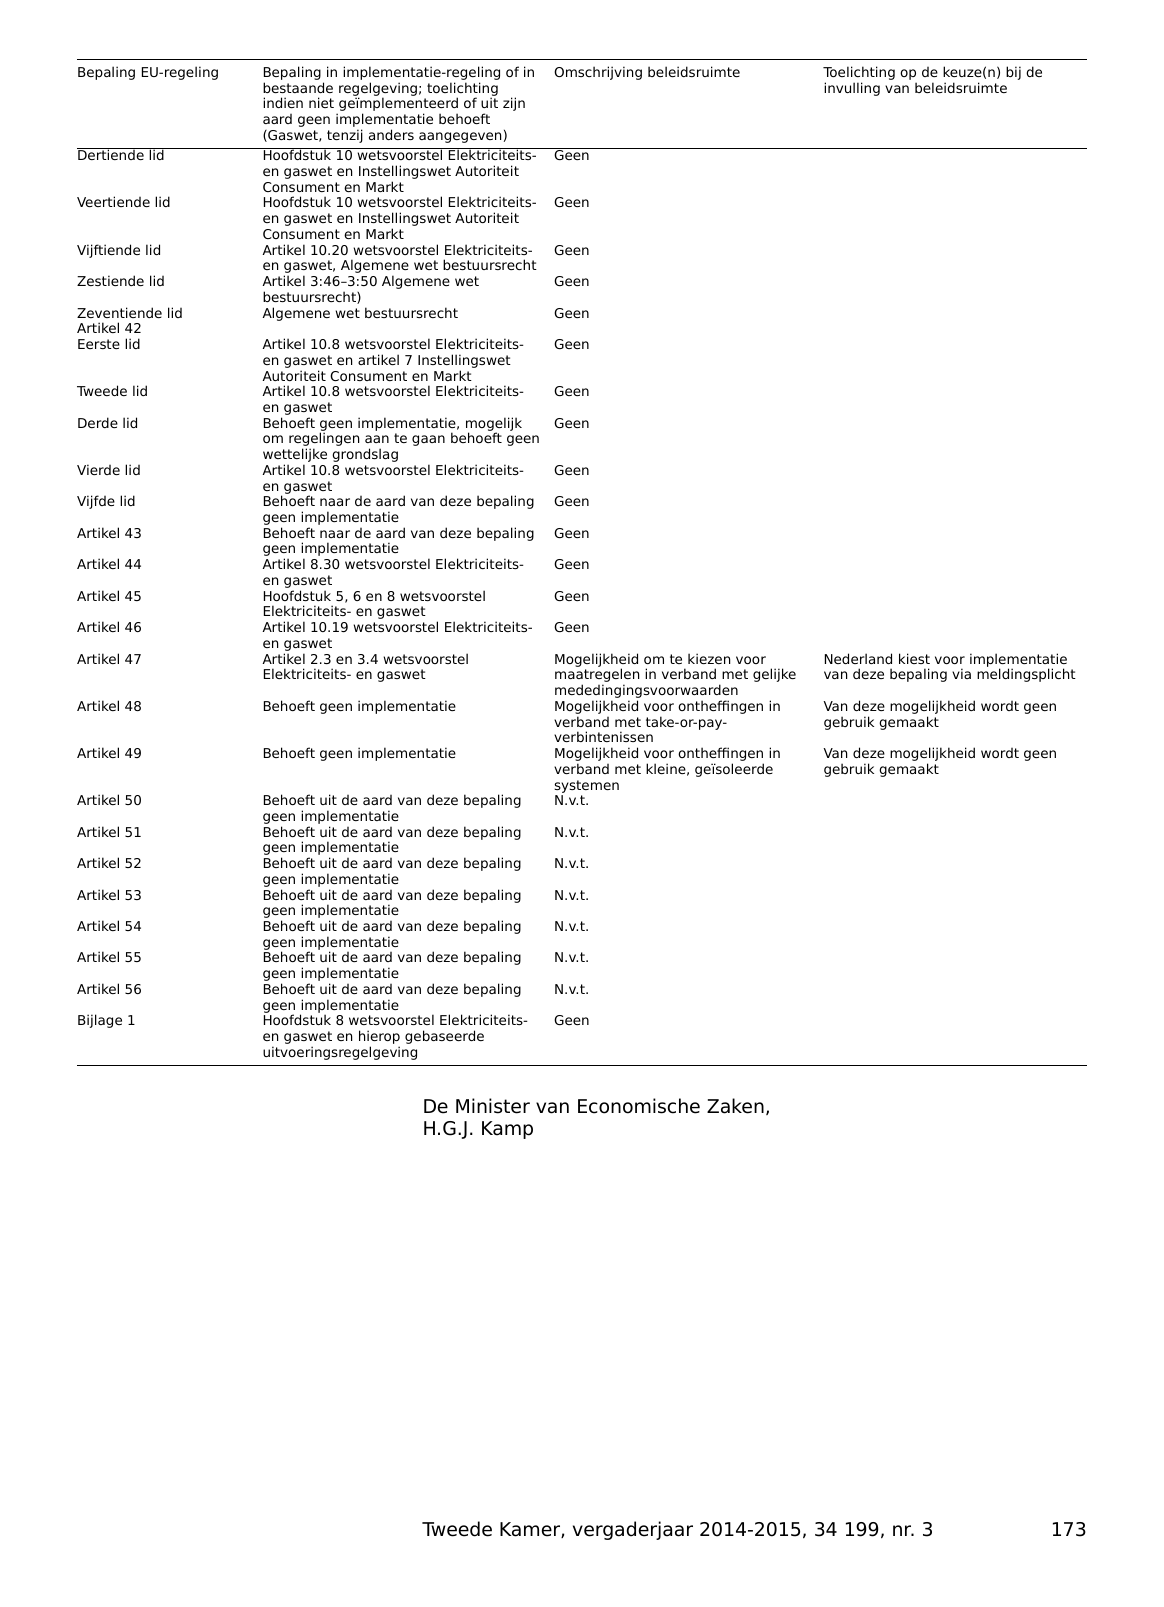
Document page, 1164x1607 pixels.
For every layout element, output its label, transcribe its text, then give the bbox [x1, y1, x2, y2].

table_header Toelichting op de keuze(n) bij de invulling van beleidsruimte [817, 60, 1087, 148]
table_cell Artikel 3:46–3:50 Algemene wet bestuursrecht) [256, 274, 548, 305]
table_cell Geen [548, 337, 817, 384]
table_cell [817, 463, 1087, 494]
table_cell Artikel 55 [77, 950, 256, 982]
text De Minister van Economische Zaken, H.G.J. Kamp [422, 1096, 1087, 1140]
table_cell Mogelijkheid voor ontheffingen in verband met take-or-pay-verbintenissen [548, 699, 817, 746]
table_cell [817, 620, 1087, 651]
table_cell Behoeft geen implementatie [256, 746, 548, 793]
table_cell Behoeft naar de aard van deze bepaling geen implementatie [256, 526, 548, 557]
table_cell Geen [548, 416, 817, 463]
table_cell Geen [548, 589, 817, 620]
table_cell Dertiende lid [77, 149, 256, 195]
table_cell Artikel 54 [77, 919, 256, 950]
table_cell Artikel 52 [77, 856, 256, 887]
table_header Bepaling EU-regeling [77, 60, 256, 148]
table_cell Geen [548, 526, 817, 557]
table_cell Artikel 8.30 wetsvoorstel Elektriciteits- en gaswet [256, 557, 548, 588]
table_cell Zeventiende lid [77, 305, 256, 321]
table_cell [817, 274, 1087, 305]
table_cell Geen [548, 149, 817, 195]
table_cell [817, 557, 1087, 588]
table_cell Geen [548, 243, 817, 274]
table_cell [817, 589, 1087, 620]
table_cell Geen [548, 195, 817, 242]
table_cell Artikel 56 [77, 982, 256, 1013]
table_cell [817, 982, 1087, 1013]
table_cell N.v.t. [548, 856, 817, 887]
table_cell Derde lid [77, 416, 256, 463]
table_cell [817, 1013, 1087, 1065]
table_cell [817, 337, 1087, 384]
table_cell Artikel 46 [77, 620, 256, 651]
table_cell Behoeft geen implementatie [256, 699, 548, 746]
table_cell Geen [548, 1013, 817, 1065]
table_cell Geen [548, 557, 817, 588]
table_cell Artikel 44 [77, 557, 256, 588]
table_cell Tweede lid [77, 384, 256, 416]
table_cell N.v.t. [548, 793, 817, 824]
table_cell [817, 243, 1087, 274]
table_cell [817, 305, 1087, 321]
table_cell N.v.t. [548, 950, 817, 982]
table_cell Geen [548, 274, 817, 305]
table_cell Geen [548, 463, 817, 494]
table_cell Mogelijkheid voor ontheffingen in verband met kleine, geïsoleerde systemen [548, 746, 817, 793]
table_cell Behoeft uit de aard van deze bepaling geen implementatie [256, 888, 548, 919]
table_cell Behoeft uit de aard van deze bepaling geen implementatie [256, 825, 548, 856]
table_cell Behoeft naar de aard van deze bepaling geen implementatie [256, 494, 548, 526]
table_cell [817, 888, 1087, 919]
table_cell Artikel 10.20 wetsvoorstel Elektriciteits- en gaswet, Algemene wet bestuursrecht [256, 243, 548, 274]
table_cell Van deze mogelijkheid wordt geen gebruik gemaakt [817, 699, 1087, 746]
table_cell [817, 526, 1087, 557]
table_cell Vijftiende lid [77, 243, 256, 274]
table_cell Hoofdstuk 8 wetsvoorstel Elektriciteits- en gaswet en hierop gebaseerde uitvoeringsregelgeving [256, 1013, 548, 1065]
table_header Omschrijving beleidsruimte [548, 60, 817, 148]
table_cell Behoeft uit de aard van deze bepaling geen implementatie [256, 950, 548, 982]
table_cell Van deze mogelijkheid wordt geen gebruik gemaakt [817, 746, 1087, 793]
table_cell Zestiende lid [77, 274, 256, 305]
table_cell [817, 793, 1087, 824]
table_cell Artikel 47 [77, 651, 256, 699]
table_cell Geen [548, 384, 817, 416]
table_cell Artikel 51 [77, 825, 256, 856]
table_cell Behoeft uit de aard van deze bepaling geen implementatie [256, 856, 548, 887]
table_cell Veertiende lid [77, 195, 256, 242]
table_cell N.v.t. [548, 888, 817, 919]
table_cell N.v.t. [548, 825, 817, 856]
table_cell N.v.t. [548, 982, 817, 1013]
table_cell Algemene wet bestuursrecht [256, 305, 548, 321]
table_cell Artikel 53 [77, 888, 256, 919]
table_cell Geen [548, 494, 817, 526]
table_cell Mogelijkheid om te kiezen voor maatregelen in verband met gelijke mededingingsvoorwaarden [548, 651, 817, 699]
table_cell Artikel 10.8 wetsvoorstel Elektriciteits- en gaswet en artikel 7 Instellingswet Autoriteit Consument en Markt [256, 337, 548, 384]
table_header Bepaling in implementatie-regeling of in bestaande regelgeving; toelichting indien niet geïmplementeerd of uit zijn aard geen implementatie behoeft (Gaswet, tenzij anders aangegeven) [256, 60, 548, 148]
table_cell Artikel 45 [77, 589, 256, 620]
table_cell Artikel 50 [77, 793, 256, 824]
table_cell Eerste lid [77, 337, 256, 384]
table_cell [817, 950, 1087, 982]
table_cell [817, 384, 1087, 416]
table_cell Geen [548, 305, 817, 321]
table_cell [817, 321, 1087, 337]
table_cell Behoeft uit de aard van deze bepaling geen implementatie [256, 982, 548, 1013]
table_cell Hoofdstuk 5, 6 en 8 wetsvoorstel Elektriciteits- en gaswet [256, 589, 548, 620]
table_cell Nederland kiest voor implementatie van deze bepaling via meldingsplicht [817, 651, 1087, 699]
table_cell [548, 321, 817, 337]
table_cell Artikel 49 [77, 746, 256, 793]
table_cell Artikel 43 [77, 526, 256, 557]
table_cell Artikel 10.19 wetsvoorstel Elektriciteits- en gaswet [256, 620, 548, 651]
table_cell Artikel 10.8 wetsvoorstel Elektriciteits- en gaswet [256, 384, 548, 416]
table_cell [817, 494, 1087, 526]
table_cell Hoofdstuk 10 wetsvoorstel Elektriciteits- en gaswet en Instellingswet Autoriteit Consument en Markt [256, 195, 548, 242]
table_cell [817, 416, 1087, 463]
table_cell Artikel 48 [77, 699, 256, 746]
table_cell Artikel 2.3 en 3.4 wetsvoorstel Elektriciteits- en gaswet [256, 651, 548, 699]
table_cell Behoeft geen implementatie, mogelijk om regelingen aan te gaan behoeft geen wettelijke grondslag [256, 416, 548, 463]
table_cell Behoeft uit de aard van deze bepaling geen implementatie [256, 793, 548, 824]
table_cell [817, 825, 1087, 856]
table_cell Vierde lid [77, 463, 256, 494]
table_cell Vijfde lid [77, 494, 256, 526]
table_cell [817, 919, 1087, 950]
table_cell Artikel 10.8 wetsvoorstel Elektriciteits- en gaswet [256, 463, 548, 494]
table_cell Bijlage 1 [77, 1013, 256, 1065]
table_cell N.v.t. [548, 919, 817, 950]
table_cell Behoeft uit de aard van deze bepaling geen implementatie [256, 919, 548, 950]
table_cell [256, 321, 548, 337]
table_cell Artikel 42 [77, 321, 256, 337]
table_cell [817, 195, 1087, 242]
table_cell [817, 856, 1087, 887]
table_cell Geen [548, 620, 817, 651]
table_cell [817, 149, 1087, 195]
table_cell Hoofdstuk 10 wetsvoorstel Elektriciteits- en gaswet en Instellingswet Autoriteit Consument en Markt [256, 149, 548, 195]
